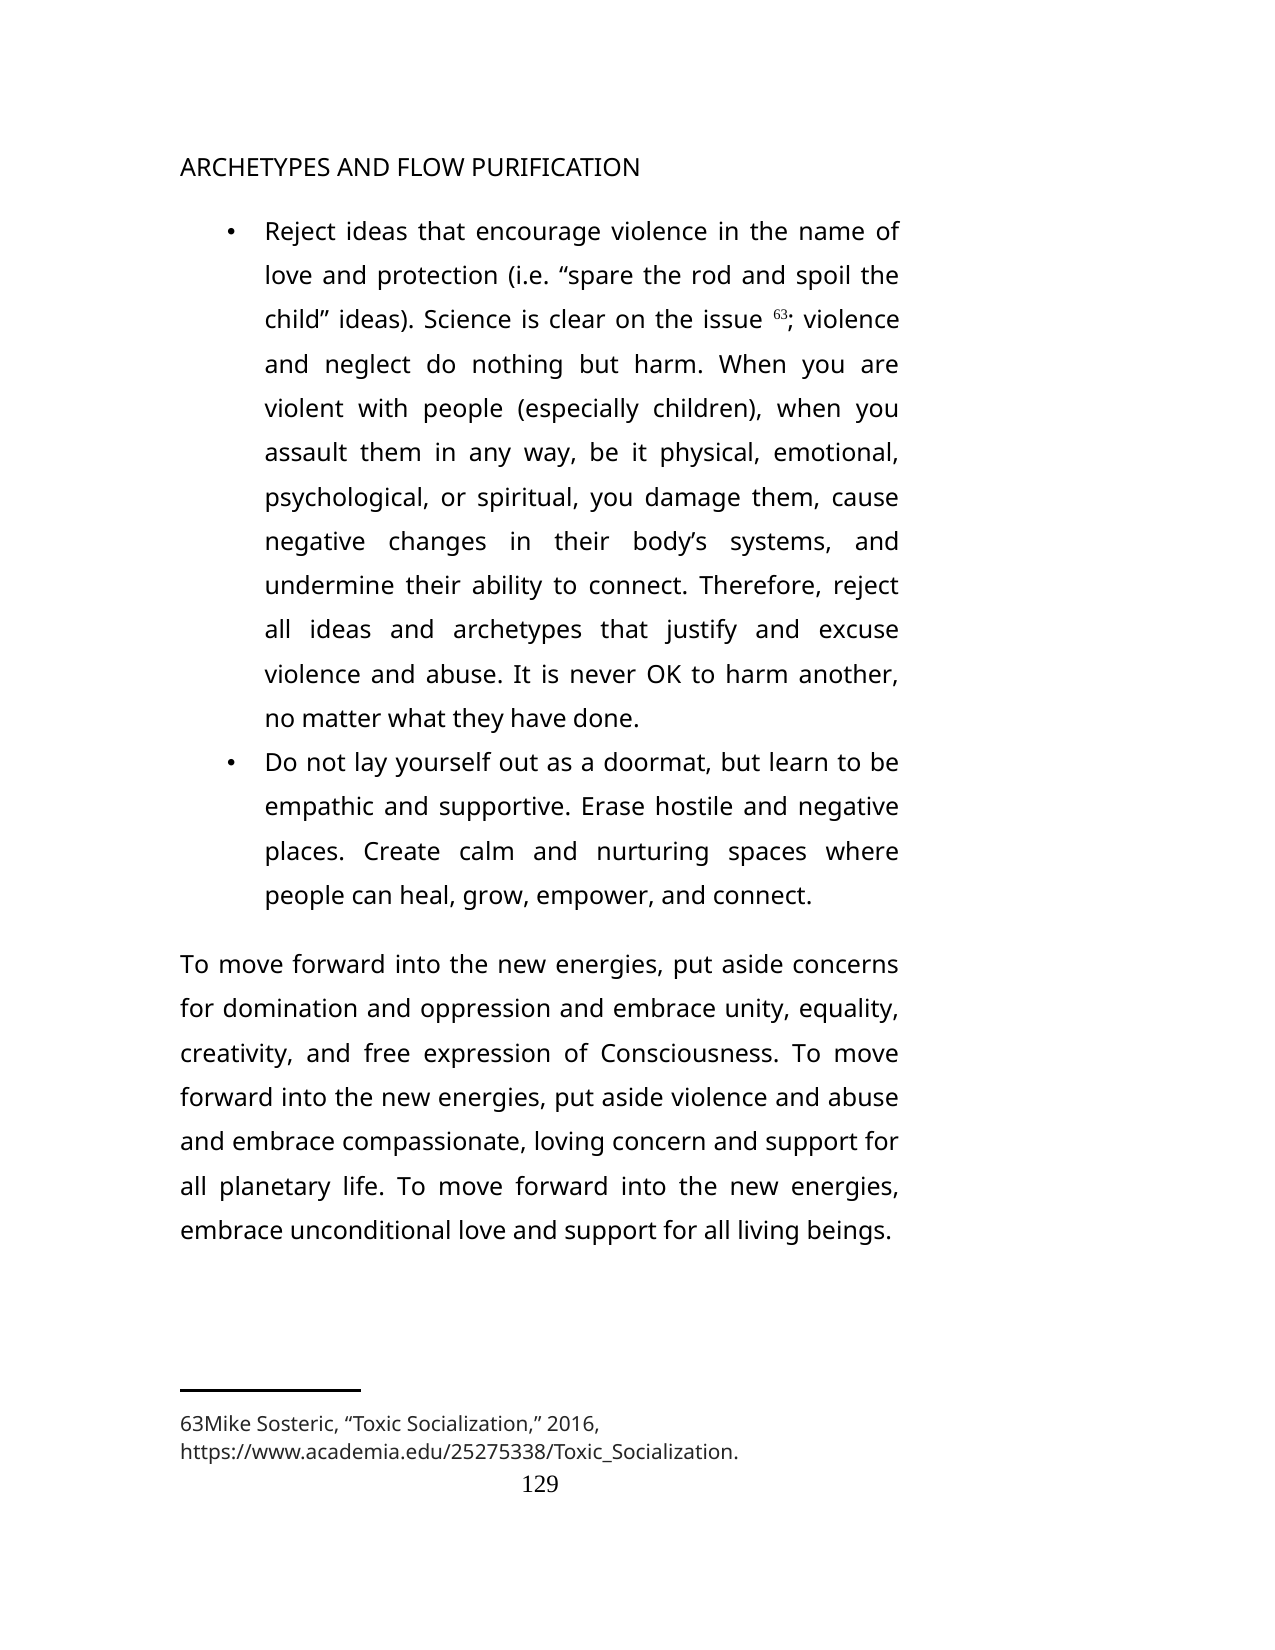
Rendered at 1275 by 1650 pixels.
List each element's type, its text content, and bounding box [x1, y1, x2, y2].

list Reject ideas that encourage violence in the name of love and protection (i.e. “spare the rod and spoil the child” ideas). Science is clear on the issue ; violence and neglect do nothing but harm. When you are violent with people (especially children), when you assault them in any way, be it physical, emotional, psychological, or spiritual, you damage them, cause negative changes in their body’s systems, and undermine their ability to connect. Therefore, reject all ideas and archetypes that justify and excuse violence and abuse. It is never OK to harm another, no matter what they have done. [227, 213, 900, 734]
list Do not lay yourself out as a doormat, but learn to be empathic and supportive. Erase hostile and negative places. Create calm and nurturing spaces where people can heal, grow, empower, and connect. [227, 745, 900, 912]
list Mike Sosteric, “Toxic Socialization,” 2016, https://www.academia.edu/25275338/Toxic_Socialization. [180, 1409, 900, 1466]
text To move forward into the new energies, put aside concerns for domination and oppression and embrace unity, equality, creativity, and free expression of Consciousness. To move forward into the new energies, put aside violence and abuse and embrace compassionate, loving concern and support for all planetary life. To move forward into the new energies, embrace unconditional love and support for all living beings. [180, 947, 900, 1247]
